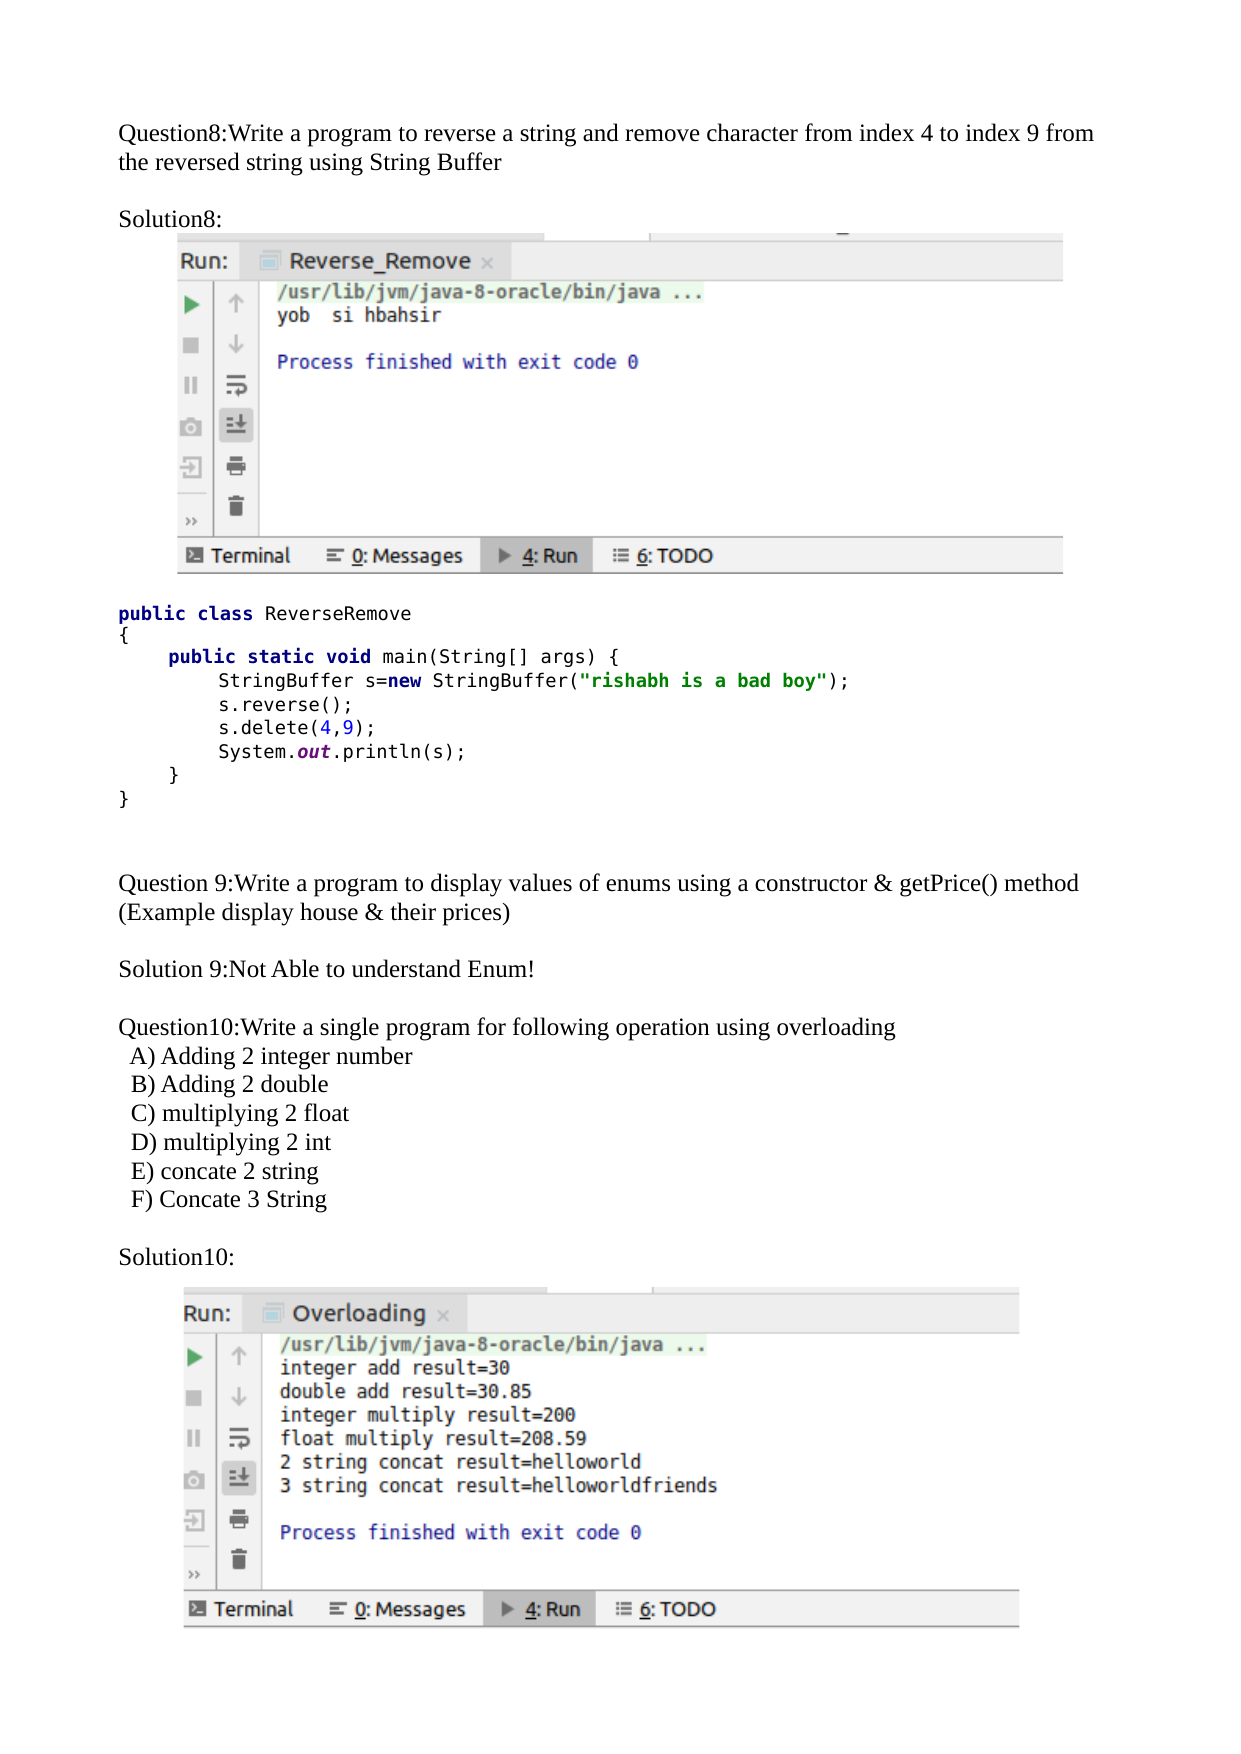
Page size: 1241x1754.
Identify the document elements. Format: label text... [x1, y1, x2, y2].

text Question 9:Write a program to display values of enums using a constructor & getPrice() method (Example display house & their prices) [118, 868, 1122, 926]
text { [118, 624, 1122, 646]
text Solution10: [118, 1242, 1122, 1271]
text Question10:Write a single program for following operation using overloading A) Adding 2 integer number B) Adding 2 double C) multiplying 2 float D) multiplying 2 int E) concate 2 string F) Concate 3 String [118, 1012, 1122, 1213]
text StringBuffer s=new StringBuffer("rishabh is a bad boy"); [118, 670, 1122, 693]
text public static void main(String[] args) { [118, 646, 1122, 670]
text public class ReverseRemove [118, 602, 1122, 624]
picture [183, 1287, 1020, 1629]
text s.delete(4,9); [118, 717, 1122, 741]
text Solution8: [118, 204, 1122, 233]
text } [118, 788, 1122, 810]
text s.reverse(); [118, 693, 1122, 717]
text Solution 9:Not Able to understand Enum! [118, 954, 1122, 983]
text } [118, 764, 1122, 788]
text System.out.println(s); [118, 741, 1122, 764]
text Question8:Write a program to reverse a string and remove character from index 4 to index 9 from the reversed string using String Buffer [118, 118, 1122, 176]
picture [177, 233, 1064, 574]
